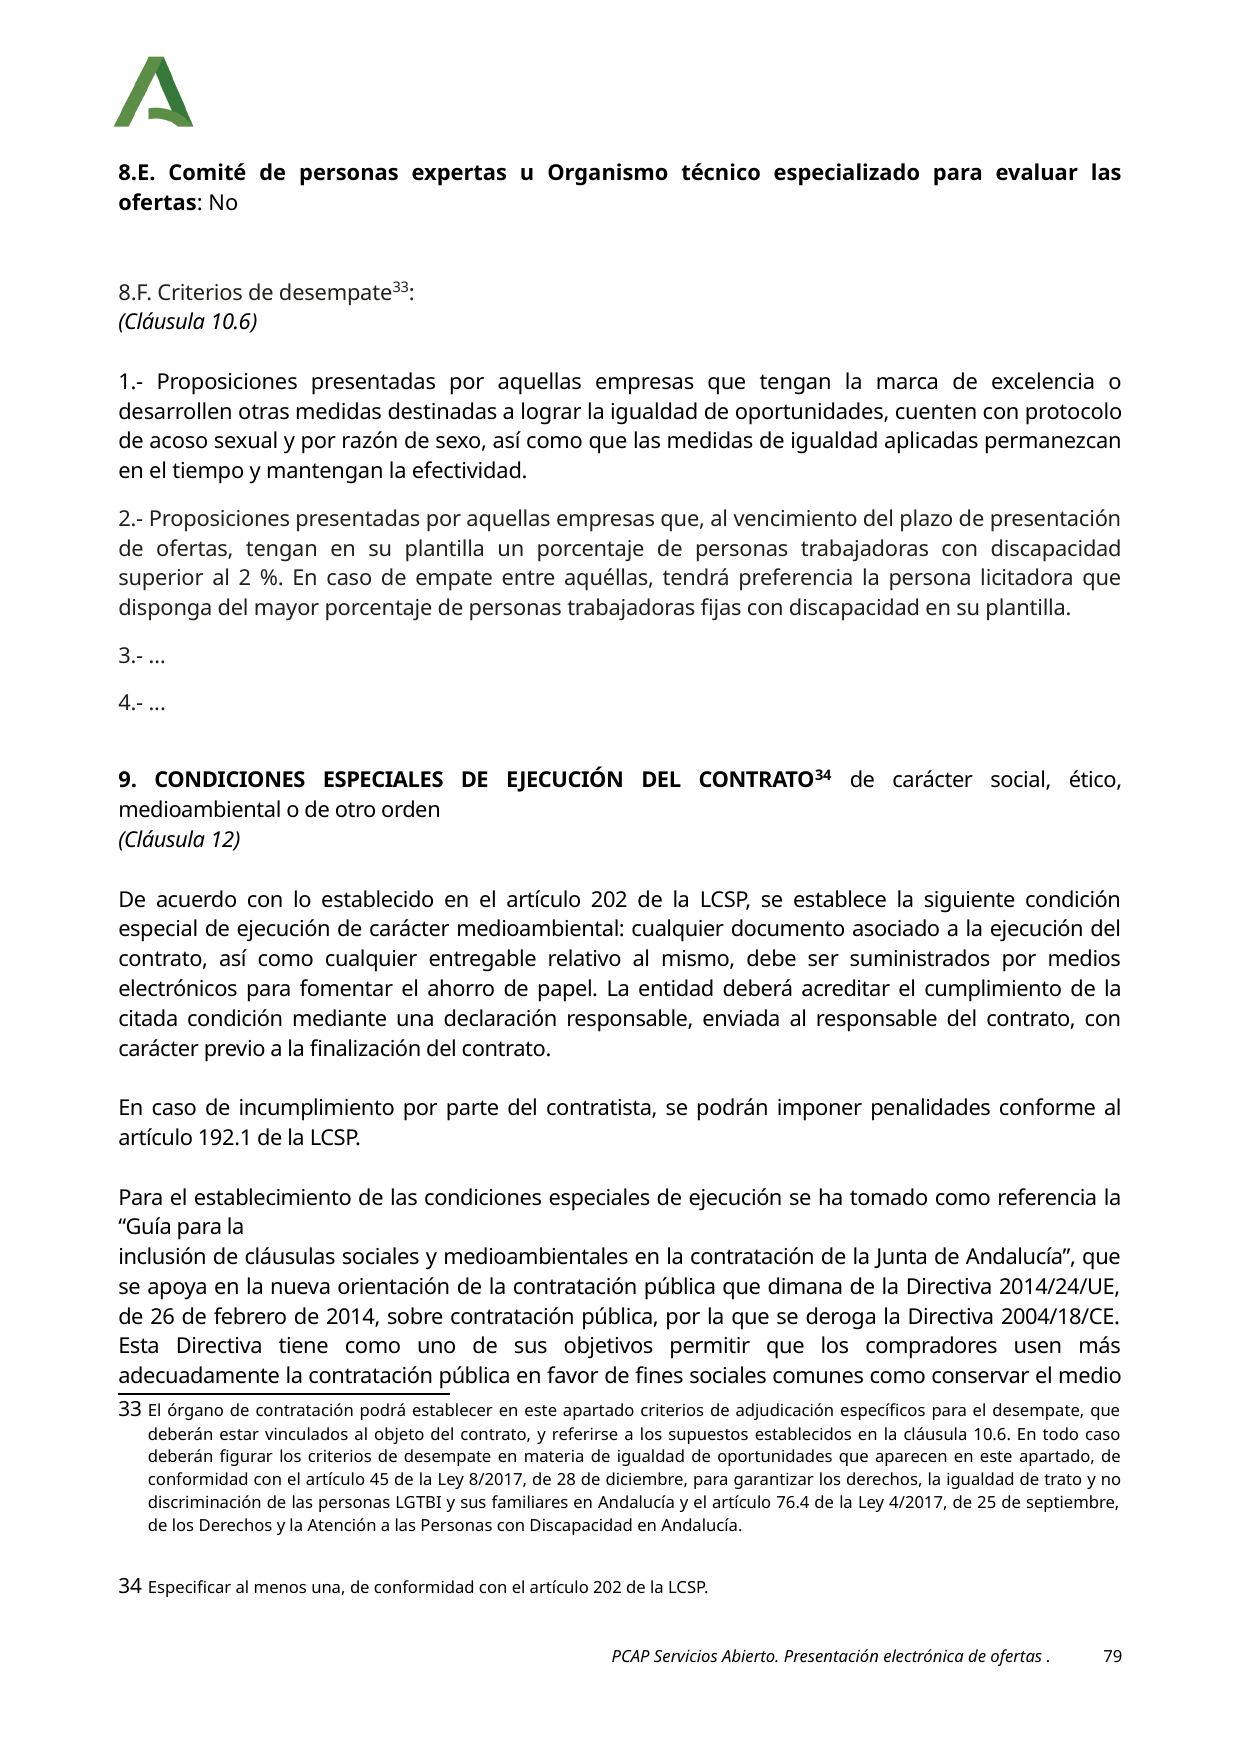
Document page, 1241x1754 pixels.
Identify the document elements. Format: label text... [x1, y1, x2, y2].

text inclusión de cláusulas sociales y medioambientales en la contratación de la Junta de Andalucía”, que se apoya en la nueva orientación de la contratación pública que dimana de la Directiva 2014/24/UE, de 26 de febrero de 2014, sobre contratación pública, por la que se deroga la Directiva 2004/18/CE. Esta Directiva tiene como uno de sus objetivos permitir que los compradores usen más adecuadamente la contratación pública en favor de fines sociales comunes como conservar el medio [118, 1241, 1122, 1390]
text 8.E. Comité de personas expertas u Organismo técnico especializado para evaluar las ofertas: No [118, 157, 1122, 217]
text En caso de incumplimiento por parte del contratista, se podrán imponer penalidades conforme al artículo 192.1 de la LCSP. [118, 1092, 1122, 1152]
picture [109, 52, 198, 131]
text Especificar al menos una, de conformidad con el artículo 202 de la LCSP. [118, 1572, 1122, 1600]
text (Cláusula 10.6) [118, 306, 1122, 336]
text De acuerdo con lo establecido en el artículo 202 de la LCSP, se establece la siguiente condición especial de ejecución de carácter medioambiental: cualquier documento asociado a la ejecución del contrato, así como cualquier entregable relativo al mismo, debe ser suministrados por medios electrónicos para fomentar el ahorro de papel. La entidad deberá acreditar el cumplimiento de la citada condición mediante una declaración responsable, enviada al responsable del contrato, con carácter previo a la finalización del contrato. [118, 883, 1122, 1062]
text 9. CONDICIONES ESPECIALES DE EJECUCIÓN DEL CONTRATO de carácter social, ético, medioambiental o de otro orden [118, 764, 1122, 824]
text 4.- ... [118, 687, 1122, 717]
text 2.- Proposiciones presentadas por aquellas empresas que, al vencimiento del plazo de presentación de ofertas, tengan en su plantilla un porcentaje de personas trabajadoras con discapacidad superior al 2 %. En caso de empate entre aquéllas, tendrá preferencia la persona licitadora que disponga del mayor porcentaje de personas trabajadoras fijas con discapacidad en su plantilla. [118, 503, 1122, 622]
text 1.- Proposiciones presentadas por aquellas empresas que tengan la marca de excelencia o desarrollen otras medidas destinadas a lograr la igualdad de oportunidades, cuenten con protocolo de acoso sexual y por razón de sexo, así como que las medidas de igualdad aplicadas permanezcan en el tiempo y mantengan la efectividad. [118, 366, 1122, 485]
text (Cláusula 12) [118, 824, 1122, 854]
text Para el establecimiento de las condiciones especiales de ejecución se ha tomado como referencia la “Guía para la [118, 1181, 1122, 1241]
text El órgano de contratación podrá establecer en este apartado criterios de adjudicación específicos para el desempate, que deberán estar vinculados al objeto del contrato, y referirse a los supuestos establecidos en la cláusula 10.6. En todo caso deberán figurar los criterios de desempate en materia de igualdad de oportunidades que aparecen en este apartado, de conformidad con el artículo 45 de la Ley 8/2017, de 28 de diciembre, para garantizar los derechos, la igualdad de trato y no discriminación de las personas LGTBI y sus familiares en Andalucía y el artículo 76.4 de la Ley 4/2017, de 25 de septiembre, de los Derechos y la Atención a las Personas con Discapacidad en Andalucía. [118, 1394, 1122, 1536]
text 3.- … [118, 639, 1122, 669]
text 8.F. Criterios de desempate: [118, 276, 1122, 306]
